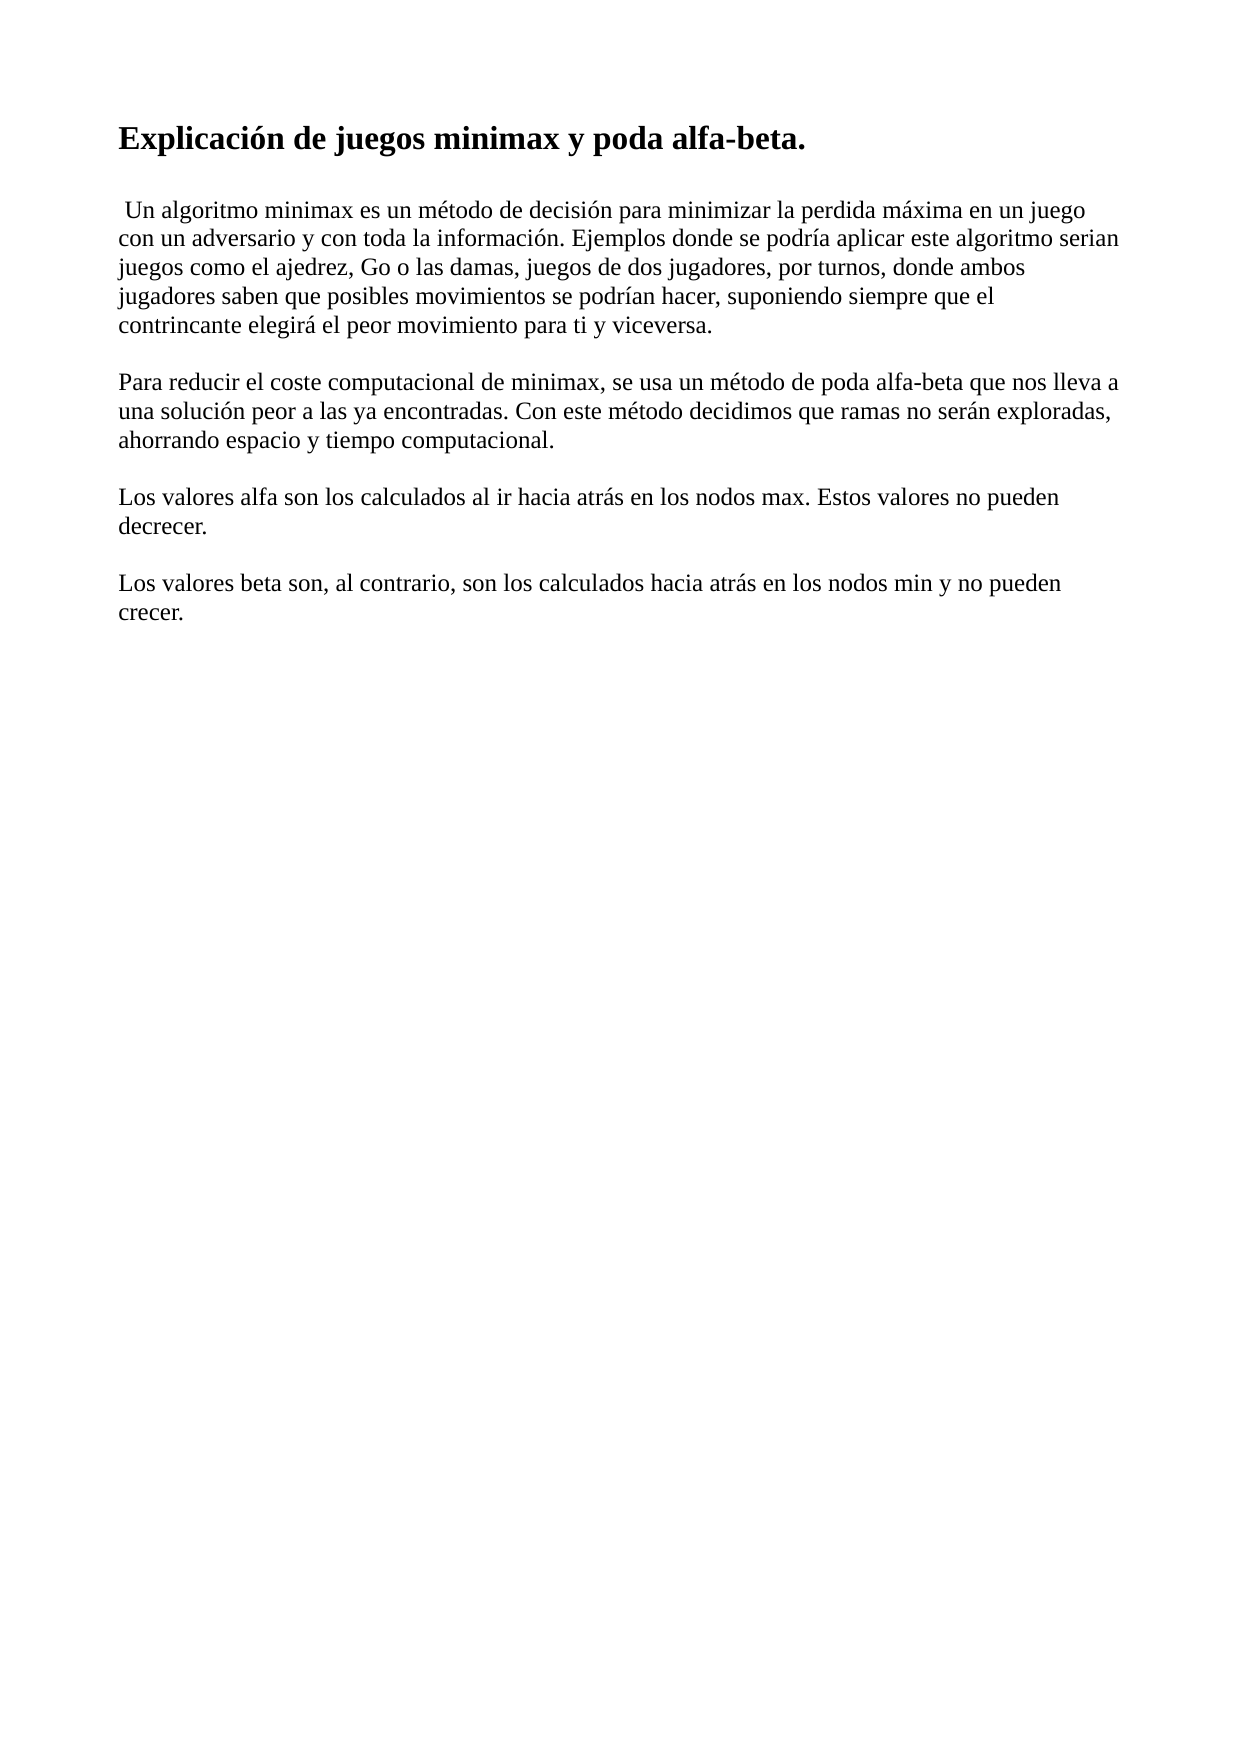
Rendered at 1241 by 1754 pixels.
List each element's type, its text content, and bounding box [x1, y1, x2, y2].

text Un algoritmo minimax es un método de decisión para minimizar la perdida máxima en un juego con un adversario y con toda la información. Ejemplos donde se podría aplicar este algoritmo serian juegos como el ajedrez, Go o las damas, juegos de dos jugadores, por turnos, donde ambos jugadores saben que posibles movimientos se podrían hacer, suponiendo siempre que el contrincante elegirá el peor movimiento para ti y viceversa. [118, 195, 1122, 338]
text Los valores alfa son los calculados al ir hacia atrás en los nodos max. Estos valores no pueden decrecer. [118, 482, 1122, 540]
text Los valores beta son, al contrario, son los calculados hacia atrás en los nodos min y no pueden crecer. [118, 568, 1122, 626]
text Explicación de juegos minimax y poda alfa-beta. [118, 118, 1122, 156]
text Para reducir el coste computacional de minimax, se usa un método de poda alfa-beta que nos lleva a una solución peor a las ya encontradas. Con este método decidimos que ramas no serán exploradas, ahorrando espacio y tiempo computacional. [118, 367, 1122, 453]
